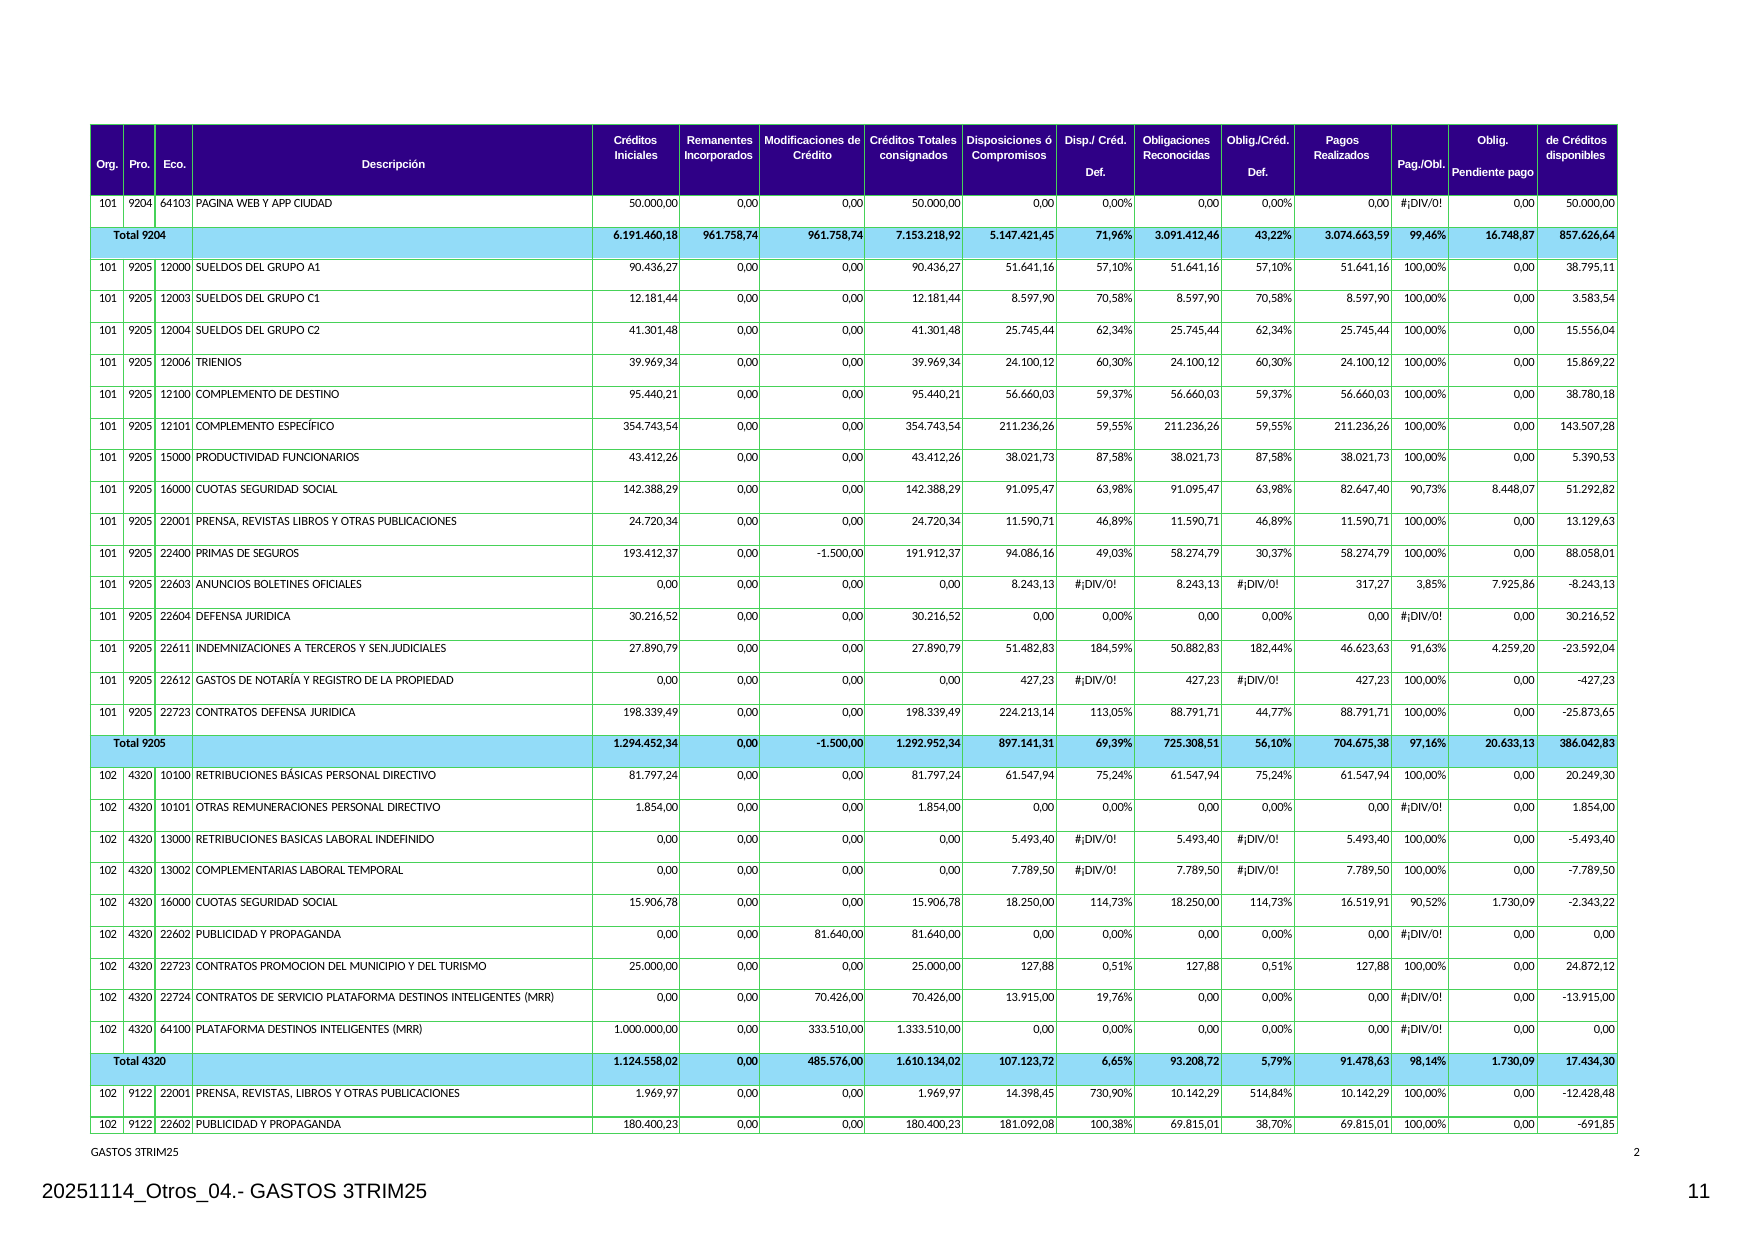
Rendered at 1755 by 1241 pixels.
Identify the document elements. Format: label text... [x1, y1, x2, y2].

table_cell 22602 [156, 927, 192, 958]
table_cell 91.095,47 [963, 482, 1056, 513]
table_cell 0,00 [1295, 196, 1391, 227]
table_cell 0,00 [963, 800, 1056, 831]
table_cell PUBLICIDAD Y PROPAGANDA [193, 927, 592, 958]
table_cell 50.000,00 [865, 196, 962, 227]
table_cell PAGINA WEB Y APP CIUDAD [193, 196, 592, 227]
table_cell 20.633,13 [1449, 736, 1537, 767]
table_cell 0,00 [1449, 609, 1537, 640]
table_cell 0,00 [1135, 800, 1221, 831]
table_cell 0,00 [680, 927, 759, 958]
table_cell 5.147.421,45 [963, 228, 1056, 258]
table_cell 22603 [156, 577, 192, 608]
table_cell 0,00 [680, 895, 759, 926]
table_cell 90,52% [1392, 895, 1448, 926]
table_cell 0,00 [680, 673, 759, 703]
table_cell 9205 [124, 705, 154, 735]
table_cell 50.000,00 [593, 196, 679, 227]
table_cell 0,00 [760, 387, 864, 417]
table_cell 857.626,64 [1538, 228, 1617, 258]
table_cell 102 [91, 1086, 123, 1116]
table_cell 4320 [124, 768, 154, 799]
table_cell 427,23 [1295, 673, 1391, 703]
table_cell 44,77% [1222, 705, 1294, 735]
table_cell 12.181,44 [865, 291, 962, 322]
table_cell 93.208,72 [1135, 1054, 1221, 1085]
table_cell 0,00 [1295, 1022, 1391, 1053]
table_cell 91.095,47 [1135, 482, 1221, 513]
table_cell 59,55% [1222, 419, 1294, 449]
table_cell 0,00 [593, 990, 679, 1021]
table_cell 0,00 [680, 387, 759, 417]
table_header Disposiciones ó Compromisos [963, 125, 1056, 195]
table_cell 4.259,20 [1449, 641, 1537, 672]
table_cell 0,00 [680, 1022, 759, 1053]
table_cell 57,10% [1057, 260, 1134, 290]
table_cell 1.000.000,00 [593, 1022, 679, 1053]
table_cell 0,00 [760, 959, 864, 989]
table_cell 3.074.663,59 [1295, 228, 1391, 258]
table_cell 69.815,01 [1295, 1118, 1391, 1133]
table_cell 71,96% [1057, 228, 1134, 258]
table_cell 58.274,79 [1135, 546, 1221, 576]
table_cell 13.915,00 [963, 990, 1056, 1021]
table_cell 70.426,00 [760, 990, 864, 1021]
table_cell 8.597,90 [1295, 291, 1391, 322]
table_cell 0,00% [1222, 196, 1294, 227]
table_cell 12.181,44 [593, 291, 679, 322]
table_cell COMPLEMENTO DE DESTINO [193, 387, 592, 417]
table_cell 211.236,26 [1135, 419, 1221, 449]
table_cell 4320 [124, 1022, 154, 1053]
table_cell 198.339,49 [593, 705, 679, 735]
table_cell 38.780,18 [1538, 387, 1617, 417]
table_cell 0,00 [1449, 673, 1537, 703]
table_cell 7.925,86 [1449, 577, 1537, 608]
table_cell 102 [91, 959, 123, 989]
table_cell 25.745,44 [1295, 323, 1391, 354]
table_cell 0,00 [760, 482, 864, 513]
table_cell 100,00% [1392, 291, 1448, 322]
table_cell 142.388,29 [593, 482, 679, 513]
table_cell 9122 [124, 1086, 154, 1116]
table_header Remanentes Incorporados [680, 125, 759, 195]
table_cell 0,00 [680, 577, 759, 608]
table_cell RETRIBUCIONES BASICAS LABORAL INDEFINIDO [193, 832, 592, 862]
table_header Eco. [156, 125, 192, 195]
table_cell 38.021,73 [1295, 450, 1391, 481]
table_cell 51.482,83 [963, 641, 1056, 672]
table_cell 102 [91, 927, 123, 958]
table_cell 25.000,00 [865, 959, 962, 989]
table_cell 16000 [156, 482, 192, 513]
table_cell -2.343,22 [1538, 895, 1617, 926]
table_cell 386.042,83 [1538, 736, 1617, 767]
table_cell 0,00 [963, 609, 1056, 640]
table_cell 0,00 [760, 768, 864, 799]
table_cell 99,46% [1392, 228, 1448, 258]
table_cell 1.969,97 [593, 1086, 679, 1116]
table_cell 5.390,53 [1538, 450, 1617, 481]
table_cell 0,00 [1295, 609, 1391, 640]
table_cell 0,00 [593, 863, 679, 894]
table_cell 100,00% [1392, 1086, 1448, 1116]
table_cell 22001 [156, 514, 192, 544]
table_cell 82.647,40 [1295, 482, 1391, 513]
table_cell 0,00% [1222, 609, 1294, 640]
table_cell PRENSA, REVISTAS LIBROS Y OTRAS PUBLICACIONES [193, 514, 592, 544]
table_cell 0,00 [1449, 863, 1537, 894]
table_cell 8.243,13 [963, 577, 1056, 608]
table_cell 1.730,09 [1449, 1054, 1537, 1085]
table_header Org. [91, 125, 123, 195]
table_cell 9205 [124, 482, 154, 513]
table_cell 101 [91, 323, 123, 354]
table_cell 38.021,73 [1135, 450, 1221, 481]
table_cell 0,00 [1449, 291, 1537, 322]
table_cell 10.142,29 [1135, 1086, 1221, 1116]
table_cell [193, 736, 592, 767]
table_cell COMPLEMENTARIAS LABORAL TEMPORAL [193, 863, 592, 894]
table_cell 5.493,40 [1135, 832, 1221, 862]
table_header Disp./ Créd. Def. [1057, 125, 1134, 195]
table_cell 0,00% [1057, 1022, 1134, 1053]
table_cell 0,00 [760, 673, 864, 703]
table_cell 0,00 [680, 863, 759, 894]
table_cell 101 [91, 705, 123, 735]
table_cell -23.592,04 [1538, 641, 1617, 672]
table_cell 7.153.218,92 [865, 228, 962, 258]
table_cell 100,00% [1392, 959, 1448, 989]
table_cell 100,00% [1392, 768, 1448, 799]
table_cell 9122 [124, 1118, 154, 1133]
table_cell 0,00 [760, 577, 864, 608]
table_cell #¡DIV/0! [1057, 832, 1134, 862]
table_cell 0,00 [1449, 1086, 1537, 1116]
table_cell 0,00% [1222, 1022, 1294, 1053]
table_cell 0,00 [1449, 419, 1537, 449]
table_cell 0,00 [680, 419, 759, 449]
table_cell 22723 [156, 705, 192, 735]
table_cell 17.434,30 [1538, 1054, 1617, 1085]
table_cell 0,00 [680, 832, 759, 862]
table_cell 70.426,00 [865, 990, 962, 1021]
table_cell 211.236,26 [1295, 419, 1391, 449]
table_cell 897.141,31 [963, 736, 1056, 767]
table_cell 107.123,72 [963, 1054, 1056, 1085]
table_cell 0,00 [760, 260, 864, 290]
table_cell 39.969,34 [865, 355, 962, 386]
table_cell 87,58% [1057, 450, 1134, 481]
table_cell 100,00% [1392, 673, 1448, 703]
table_cell -427,23 [1538, 673, 1617, 703]
table_cell 100,00% [1392, 832, 1448, 862]
table_cell 0,00 [680, 609, 759, 640]
table_header Oblig. Pendiente pago [1449, 125, 1537, 195]
table_cell 62,34% [1222, 323, 1294, 354]
table_cell #¡DIV/0! [1392, 990, 1448, 1021]
table_cell 0,00 [963, 927, 1056, 958]
table_cell 61.547,94 [1135, 768, 1221, 799]
table_cell 0,00 [963, 196, 1056, 227]
table_cell 24.100,12 [1135, 355, 1221, 386]
table_cell 57,10% [1222, 260, 1294, 290]
table_cell 0,00 [680, 260, 759, 290]
table_cell 0,00 [593, 577, 679, 608]
table_cell 354.743,54 [593, 419, 679, 449]
table_cell 49,03% [1057, 546, 1134, 576]
table_cell 81.640,00 [865, 927, 962, 958]
table_cell #¡DIV/0! [1057, 673, 1134, 703]
table_cell 4320 [124, 863, 154, 894]
table_cell OTRAS REMUNERACIONES PERSONAL DIRECTIVO [193, 800, 592, 831]
table_cell 102 [91, 1022, 123, 1053]
table_cell 25.745,44 [963, 323, 1056, 354]
table_cell 0,00 [680, 355, 759, 386]
table_cell 22723 [156, 959, 192, 989]
table_cell 56.660,03 [1135, 387, 1221, 417]
table_header Modificaciones de Crédito [760, 125, 864, 195]
table_cell 0,51% [1222, 959, 1294, 989]
table_cell 127,88 [963, 959, 1056, 989]
table_cell 101 [91, 419, 123, 449]
table_header Oblig./Créd. Def. [1222, 125, 1294, 195]
table_cell 102 [91, 832, 123, 862]
table_cell 0,00 [680, 546, 759, 576]
table_cell 100,00% [1392, 387, 1448, 417]
table_cell 427,23 [1135, 673, 1221, 703]
table_header Pag./Obl. [1392, 125, 1448, 195]
table_cell 0,00 [593, 832, 679, 862]
table_cell 0,00 [680, 514, 759, 544]
table_cell 9205 [124, 673, 154, 703]
table_cell 114,73% [1057, 895, 1134, 926]
table_cell 0,00 [1135, 990, 1221, 1021]
table_cell 51.641,16 [1135, 260, 1221, 290]
table_cell 8.448,07 [1449, 482, 1537, 513]
table_cell -1.500,00 [760, 546, 864, 576]
table_cell 9205 [124, 514, 154, 544]
table_cell #¡DIV/0! [1392, 800, 1448, 831]
table_cell 143.507,28 [1538, 419, 1617, 449]
table_cell 15.556,04 [1538, 323, 1617, 354]
table_header Obligaciones Reconocidas [1135, 125, 1221, 195]
table_cell 7.789,50 [963, 863, 1056, 894]
table_cell 24.100,12 [1295, 355, 1391, 386]
table_cell 1.854,00 [1538, 800, 1617, 831]
table_cell 70,58% [1057, 291, 1134, 322]
table_cell 180.400,23 [865, 1118, 962, 1133]
table_cell 22001 [156, 1086, 192, 1116]
table_cell 101 [91, 387, 123, 417]
table_cell 59,55% [1057, 419, 1134, 449]
table_cell 100,00% [1392, 546, 1448, 576]
table_cell 211.236,26 [963, 419, 1056, 449]
table_cell 95.440,21 [593, 387, 679, 417]
table_cell 0,00 [760, 514, 864, 544]
table_cell CONTRATOS DE SERVICIO PLATAFORMA DESTINOS INTELIGENTES (MRR) [193, 990, 592, 1021]
table_cell 113,05% [1057, 705, 1134, 735]
table_cell 1.124.558,02 [593, 1054, 679, 1085]
table_cell 94.086,16 [963, 546, 1056, 576]
table_cell 27.890,79 [865, 641, 962, 672]
table_cell 39.969,34 [593, 355, 679, 386]
table_cell 704.675,38 [1295, 736, 1391, 767]
table_cell 7.789,50 [1135, 863, 1221, 894]
table_cell 0,00 [680, 1054, 759, 1085]
table_cell 0,00% [1057, 196, 1134, 227]
table_cell 62,34% [1057, 323, 1134, 354]
table_cell COMPLEMENTO ESPECÍFICO [193, 419, 592, 449]
table_cell -13.915,00 [1538, 990, 1617, 1021]
table_cell 354.743,54 [865, 419, 962, 449]
table_cell 100,00% [1392, 260, 1448, 290]
table_cell 16.519,91 [1295, 895, 1391, 926]
table_cell 0,00 [1449, 959, 1537, 989]
table_cell 12100 [156, 387, 192, 417]
table_cell 127,88 [1295, 959, 1391, 989]
table_cell 90.436,27 [593, 260, 679, 290]
table_cell 0,00 [1449, 387, 1537, 417]
table_cell 100,00% [1392, 419, 1448, 449]
table_cell 0,00 [680, 1086, 759, 1116]
table_cell 100,00% [1392, 863, 1448, 894]
table_cell 0,00 [680, 736, 759, 767]
table_cell 87,58% [1222, 450, 1294, 481]
table_cell 0,00 [760, 705, 864, 735]
table_cell 27.890,79 [593, 641, 679, 672]
table_cell INDEMNIZACIONES A TERCEROS Y SEN.JUDICIALES [193, 641, 592, 672]
table_cell 1.333.510,00 [865, 1022, 962, 1053]
table_cell 101 [91, 291, 123, 322]
table_cell 0,00 [680, 959, 759, 989]
table_cell 0,00 [1135, 196, 1221, 227]
table_cell 50.882,83 [1135, 641, 1221, 672]
table_cell PUBLICIDAD Y PROPAGANDA [193, 1118, 592, 1133]
table_cell 102 [91, 990, 123, 1021]
table_cell 0,00 [760, 832, 864, 862]
table_cell 51.641,16 [963, 260, 1056, 290]
table_cell 15.906,78 [593, 895, 679, 926]
table_cell Total 9205 [91, 736, 192, 767]
table_cell [193, 1054, 592, 1085]
table_cell 9205 [124, 546, 154, 576]
table_cell 100,38% [1057, 1118, 1134, 1133]
table_cell 90.436,27 [865, 260, 962, 290]
table_cell CONTRATOS PROMOCION DEL MUNICIPIO Y DEL TURISMO [193, 959, 592, 989]
table_cell 0,00 [1449, 514, 1537, 544]
table_header Pro. [124, 125, 154, 195]
table_cell 13002 [156, 863, 192, 894]
table_cell 101 [91, 260, 123, 290]
table_cell 22602 [156, 1118, 192, 1133]
table_cell 30.216,52 [1538, 609, 1617, 640]
table_cell 0,00 [760, 1086, 864, 1116]
table_cell 0,00% [1222, 800, 1294, 831]
table_cell 101 [91, 609, 123, 640]
table_cell #¡DIV/0! [1392, 927, 1448, 958]
table_cell 100,00% [1392, 705, 1448, 735]
table_cell 0,00 [865, 832, 962, 862]
table_cell 75,24% [1222, 768, 1294, 799]
table_cell 81.797,24 [593, 768, 679, 799]
table_cell 102 [91, 800, 123, 831]
table_cell 0,00 [865, 863, 962, 894]
table_cell 0,00 [760, 863, 864, 894]
table_cell 10101 [156, 800, 192, 831]
table_cell 182,44% [1222, 641, 1294, 672]
table_cell 41.301,48 [593, 323, 679, 354]
table_cell 0,00 [680, 705, 759, 735]
table_cell 191.912,37 [865, 546, 962, 576]
table_cell 12003 [156, 291, 192, 322]
table_cell 181.092,08 [963, 1118, 1056, 1133]
table_cell 30.216,52 [593, 609, 679, 640]
table_cell 0,00 [593, 673, 679, 703]
table_cell 4320 [124, 990, 154, 1021]
table_header Descripción [193, 125, 592, 195]
table_cell 101 [91, 673, 123, 703]
table_cell 0,00 [1449, 927, 1537, 958]
table_cell 4320 [124, 959, 154, 989]
table_cell 0,00 [760, 355, 864, 386]
table_cell 95.440,21 [865, 387, 962, 417]
table_cell 24.100,12 [963, 355, 1056, 386]
table_cell 0,00 [1449, 323, 1537, 354]
table_cell 0,00% [1222, 990, 1294, 1021]
table_cell 0,00 [865, 577, 962, 608]
table_cell 11.590,71 [1295, 514, 1391, 544]
table_cell 0,00 [680, 641, 759, 672]
table_cell 0,51% [1057, 959, 1134, 989]
table_cell 9205 [124, 609, 154, 640]
table_cell 11.590,71 [1135, 514, 1221, 544]
table_cell 25.000,00 [593, 959, 679, 989]
table_cell 25.745,44 [1135, 323, 1221, 354]
table_cell 0,00 [760, 641, 864, 672]
table_cell 0,00 [1295, 990, 1391, 1021]
table_cell 61.547,94 [1295, 768, 1391, 799]
table_cell 9205 [124, 323, 154, 354]
table_cell DEFENSA JURIDICA [193, 609, 592, 640]
table_cell 1.730,09 [1449, 895, 1537, 926]
table_cell 24.872,12 [1538, 959, 1617, 989]
table_cell 102 [91, 895, 123, 926]
table_cell 3.583,54 [1538, 291, 1617, 322]
table_cell 1.292.952,34 [865, 736, 962, 767]
table_cell 0,00 [680, 450, 759, 481]
table_cell 0,00 [680, 768, 759, 799]
table_cell 0,00 [1295, 927, 1391, 958]
table_cell 18.250,00 [963, 895, 1056, 926]
table_cell 12004 [156, 323, 192, 354]
table_cell 9204 [124, 196, 154, 227]
table_cell 15.906,78 [865, 895, 962, 926]
table_cell -25.873,65 [1538, 705, 1617, 735]
table_cell 41.301,48 [865, 323, 962, 354]
table_cell 100,00% [1392, 450, 1448, 481]
table_cell 24.720,34 [865, 514, 962, 544]
table_cell 12000 [156, 260, 192, 290]
table_cell 6.191.460,18 [593, 228, 679, 258]
table_cell 5.493,40 [1295, 832, 1391, 862]
table_cell 0,00 [1295, 800, 1391, 831]
table_cell 0,00 [760, 450, 864, 481]
table_cell 0,00 [963, 1022, 1056, 1053]
table_cell Total 4320 [91, 1054, 192, 1085]
table_cell 46.623,63 [1295, 641, 1391, 672]
table_cell 0,00 [1449, 832, 1537, 862]
table_cell 4320 [124, 800, 154, 831]
table_cell 43.412,26 [593, 450, 679, 481]
table_cell 0,00 [1135, 609, 1221, 640]
table_cell 4320 [124, 832, 154, 862]
table_cell CONTRATOS DEFENSA JURIDICA [193, 705, 592, 735]
table_cell 0,00 [680, 291, 759, 322]
table_cell 69.815,01 [1135, 1118, 1221, 1133]
table_cell PLATAFORMA DESTINOS INTELIGENTES (MRR) [193, 1022, 592, 1053]
table_cell -8.243,13 [1538, 577, 1617, 608]
table_cell 1.610.134,02 [865, 1054, 962, 1085]
table_cell 51.292,82 [1538, 482, 1617, 513]
table_cell 97,16% [1392, 736, 1448, 767]
table_cell 0,00 [680, 990, 759, 1021]
table_cell 102 [91, 768, 123, 799]
table_cell #¡DIV/0! [1392, 609, 1448, 640]
table_cell 224.213,14 [963, 705, 1056, 735]
table_cell SUELDOS DEL GRUPO A1 [193, 260, 592, 290]
table_cell ANUNCIOS BOLETINES OFICIALES [193, 577, 592, 608]
table_cell 1.854,00 [593, 800, 679, 831]
table_cell TRIENIOS [193, 355, 592, 386]
table_cell 24.720,34 [593, 514, 679, 544]
table_cell 142.388,29 [865, 482, 962, 513]
table_cell 59,37% [1057, 387, 1134, 417]
table_cell 30.216,52 [865, 609, 962, 640]
table_cell 10100 [156, 768, 192, 799]
table_cell 11.590,71 [963, 514, 1056, 544]
table_cell 514,84% [1222, 1086, 1294, 1116]
table_cell 730,90% [1057, 1086, 1134, 1116]
table_cell 317,27 [1295, 577, 1391, 608]
table_cell -5.493,40 [1538, 832, 1617, 862]
table_cell 51.641,16 [1295, 260, 1391, 290]
table_cell 5.493,40 [963, 832, 1056, 862]
table_cell 50.000,00 [1538, 196, 1617, 227]
table_cell 14.398,45 [963, 1086, 1056, 1116]
table_cell 56.660,03 [963, 387, 1056, 417]
table_cell 100,00% [1392, 355, 1448, 386]
table_cell 81.797,24 [865, 768, 962, 799]
table_cell 0,00 [1449, 990, 1537, 1021]
table_cell 12101 [156, 419, 192, 449]
table_cell Total 9204 [91, 228, 192, 258]
table_cell 0,00 [1449, 768, 1537, 799]
table_cell #¡DIV/0! [1057, 863, 1134, 894]
table_cell SUELDOS DEL GRUPO C2 [193, 323, 592, 354]
table_cell 333.510,00 [760, 1022, 864, 1053]
table_cell 100,00% [1392, 323, 1448, 354]
table_cell 101 [91, 514, 123, 544]
table_cell 70,58% [1222, 291, 1294, 322]
table_cell 60,30% [1057, 355, 1134, 386]
table_cell 0,00 [1449, 450, 1537, 481]
table_cell 22724 [156, 990, 192, 1021]
table_cell 193.412,37 [593, 546, 679, 576]
table_cell 127,88 [1135, 959, 1221, 989]
table_cell 64100 [156, 1022, 192, 1053]
table_cell 12006 [156, 355, 192, 386]
table_cell 98,14% [1392, 1054, 1448, 1085]
table_cell #¡DIV/0! [1392, 196, 1448, 227]
table_cell 88.791,71 [1295, 705, 1391, 735]
table_cell 0,00 [1449, 1118, 1537, 1133]
table_cell 0,00 [760, 800, 864, 831]
table_cell 9205 [124, 260, 154, 290]
table_cell 101 [91, 482, 123, 513]
table_cell 15000 [156, 450, 192, 481]
table_cell 43,22% [1222, 228, 1294, 258]
table_cell 81.640,00 [760, 927, 864, 958]
table_header Créditos Iniciales [593, 125, 679, 195]
table_cell 8.597,90 [1135, 291, 1221, 322]
table_cell 0,00 [1135, 1022, 1221, 1053]
table_cell 9205 [124, 450, 154, 481]
table_cell 60,30% [1222, 355, 1294, 386]
table_cell 0,00 [1449, 705, 1537, 735]
table_cell SUELDOS DEL GRUPO C1 [193, 291, 592, 322]
table_cell 180.400,23 [593, 1118, 679, 1133]
table_cell 0,00 [760, 895, 864, 926]
table_header Pagos Realizados [1295, 125, 1391, 195]
table_cell 0,00 [760, 1118, 864, 1133]
table_cell 38,70% [1222, 1118, 1294, 1133]
table_cell 3.091.412,46 [1135, 228, 1221, 258]
table_cell 114,73% [1222, 895, 1294, 926]
table_cell 0,00 [593, 927, 679, 958]
table_cell CUOTAS SEGURIDAD SOCIAL [193, 895, 592, 926]
table_cell 0,00 [760, 609, 864, 640]
table_cell 0,00 [680, 482, 759, 513]
table_cell 22612 [156, 673, 192, 703]
table_cell 9205 [124, 641, 154, 672]
table_cell 8.243,13 [1135, 577, 1221, 608]
table_cell 0,00 [1135, 927, 1221, 958]
table_cell 101 [91, 577, 123, 608]
table_cell #¡DIV/0! [1222, 832, 1294, 862]
table_cell 46,89% [1057, 514, 1134, 544]
table_cell 38.795,11 [1538, 260, 1617, 290]
table_cell 0,00 [1538, 1022, 1617, 1053]
table_cell 1.294.452,34 [593, 736, 679, 767]
table_cell 5,79% [1222, 1054, 1294, 1085]
table_cell 38.021,73 [963, 450, 1056, 481]
table_cell 16.748,87 [1449, 228, 1537, 258]
table_cell 0,00 [865, 673, 962, 703]
table_cell 102 [91, 863, 123, 894]
table_cell 3,85% [1392, 577, 1448, 608]
table_cell 56.660,03 [1295, 387, 1391, 417]
table_cell #¡DIV/0! [1057, 577, 1134, 608]
table_cell 63,98% [1057, 482, 1134, 513]
table_cell 90,73% [1392, 482, 1448, 513]
table_cell 10.142,29 [1295, 1086, 1391, 1116]
table_cell 20.249,30 [1538, 768, 1617, 799]
table_cell RETRIBUCIONES BÁSICAS PERSONAL DIRECTIVO [193, 768, 592, 799]
table_cell 18.250,00 [1135, 895, 1221, 926]
table_cell 22604 [156, 609, 192, 640]
table_cell 9205 [124, 355, 154, 386]
table_cell 0,00 [1449, 196, 1537, 227]
table_cell 13.129,63 [1538, 514, 1617, 544]
table_cell 56,10% [1222, 736, 1294, 767]
table_cell 43.412,26 [865, 450, 962, 481]
table_cell 75,24% [1057, 768, 1134, 799]
table_cell 100,00% [1392, 514, 1448, 544]
table_cell 0,00 [680, 1118, 759, 1133]
table_cell 0,00 [760, 291, 864, 322]
table_header Créditos Totales consignados [865, 125, 962, 195]
table_cell 101 [91, 641, 123, 672]
table_cell 0,00 [680, 323, 759, 354]
table_cell 100,00% [1392, 1118, 1448, 1133]
table_cell 88.791,71 [1135, 705, 1221, 735]
table_cell PRODUCTIVIDAD FUNCIONARIOS [193, 450, 592, 481]
table_cell 8.597,90 [963, 291, 1056, 322]
table_cell #¡DIV/0! [1392, 1022, 1448, 1053]
table_cell 64103 [156, 196, 192, 227]
table_cell 101 [91, 196, 123, 227]
table_cell 0,00 [1449, 260, 1537, 290]
table_cell -1.500,00 [760, 736, 864, 767]
table_cell 61.547,94 [963, 768, 1056, 799]
table_cell 88.058,01 [1538, 546, 1617, 576]
table_cell 0,00 [760, 419, 864, 449]
table_cell -7.789,50 [1538, 863, 1617, 894]
table_cell 0,00% [1222, 927, 1294, 958]
table_cell 59,37% [1222, 387, 1294, 417]
table_cell 101 [91, 546, 123, 576]
table_cell 0,00 [1449, 546, 1537, 576]
table_cell PRIMAS DE SEGUROS [193, 546, 592, 576]
table_cell GASTOS DE NOTARÍA Y REGISTRO DE LA PROPIEDAD [193, 673, 592, 703]
table_cell 485.576,00 [760, 1054, 864, 1085]
table_cell 15.869,22 [1538, 355, 1617, 386]
table_cell 9205 [124, 419, 154, 449]
table_cell 0,00 [680, 196, 759, 227]
table_cell 58.274,79 [1295, 546, 1391, 576]
table_cell 22611 [156, 641, 192, 672]
table_cell -12.428,48 [1538, 1086, 1617, 1116]
table_cell 0,00 [1449, 800, 1537, 831]
table_cell 101 [91, 355, 123, 386]
table_cell 427,23 [963, 673, 1056, 703]
table_cell 91.478,63 [1295, 1054, 1391, 1085]
table_cell 198.339,49 [865, 705, 962, 735]
table_cell 102 [91, 1118, 123, 1133]
table_cell 63,98% [1222, 482, 1294, 513]
table_cell 1.969,97 [865, 1086, 962, 1116]
table_header de Créditos disponibles [1538, 125, 1617, 195]
table_cell 0,00% [1057, 927, 1134, 958]
table_cell 725.308,51 [1135, 736, 1221, 767]
table_cell 4320 [124, 895, 154, 926]
table_cell 0,00 [1538, 927, 1617, 958]
table_cell PRENSA, REVISTAS, LIBROS Y OTRAS PUBLICACIONES [193, 1086, 592, 1116]
table_cell 101 [91, 450, 123, 481]
table_cell -691,85 [1538, 1118, 1617, 1133]
table_cell 184,59% [1057, 641, 1134, 672]
table_cell 0,00 [1449, 355, 1537, 386]
table_cell 0,00 [680, 800, 759, 831]
table_cell 30,37% [1222, 546, 1294, 576]
table_cell 16000 [156, 895, 192, 926]
table_cell 0,00 [760, 323, 864, 354]
table_cell 4320 [124, 927, 154, 958]
table_cell CUOTAS SEGURIDAD SOCIAL [193, 482, 592, 513]
table_cell 69,39% [1057, 736, 1134, 767]
table_cell 961.758,74 [760, 228, 864, 258]
table_cell 9205 [124, 387, 154, 417]
table_cell 9205 [124, 577, 154, 608]
table_cell #¡DIV/0! [1222, 863, 1294, 894]
table_cell 0,00 [1449, 1022, 1537, 1053]
table_cell 13000 [156, 832, 192, 862]
table_cell 0,00% [1057, 800, 1134, 831]
table_cell 0,00 [760, 196, 864, 227]
table_cell #¡DIV/0! [1222, 673, 1294, 703]
table_cell #¡DIV/0! [1222, 577, 1294, 608]
table_cell 46,89% [1222, 514, 1294, 544]
table_cell 9205 [124, 291, 154, 322]
table_cell 91,63% [1392, 641, 1448, 672]
table_cell 0,00% [1057, 609, 1134, 640]
table_cell 961.758,74 [680, 228, 759, 258]
table_cell 1.854,00 [865, 800, 962, 831]
table_cell 19,76% [1057, 990, 1134, 1021]
table_cell 6,65% [1057, 1054, 1134, 1085]
table_cell 7.789,50 [1295, 863, 1391, 894]
table_cell 22400 [156, 546, 192, 576]
table_cell [193, 228, 592, 258]
